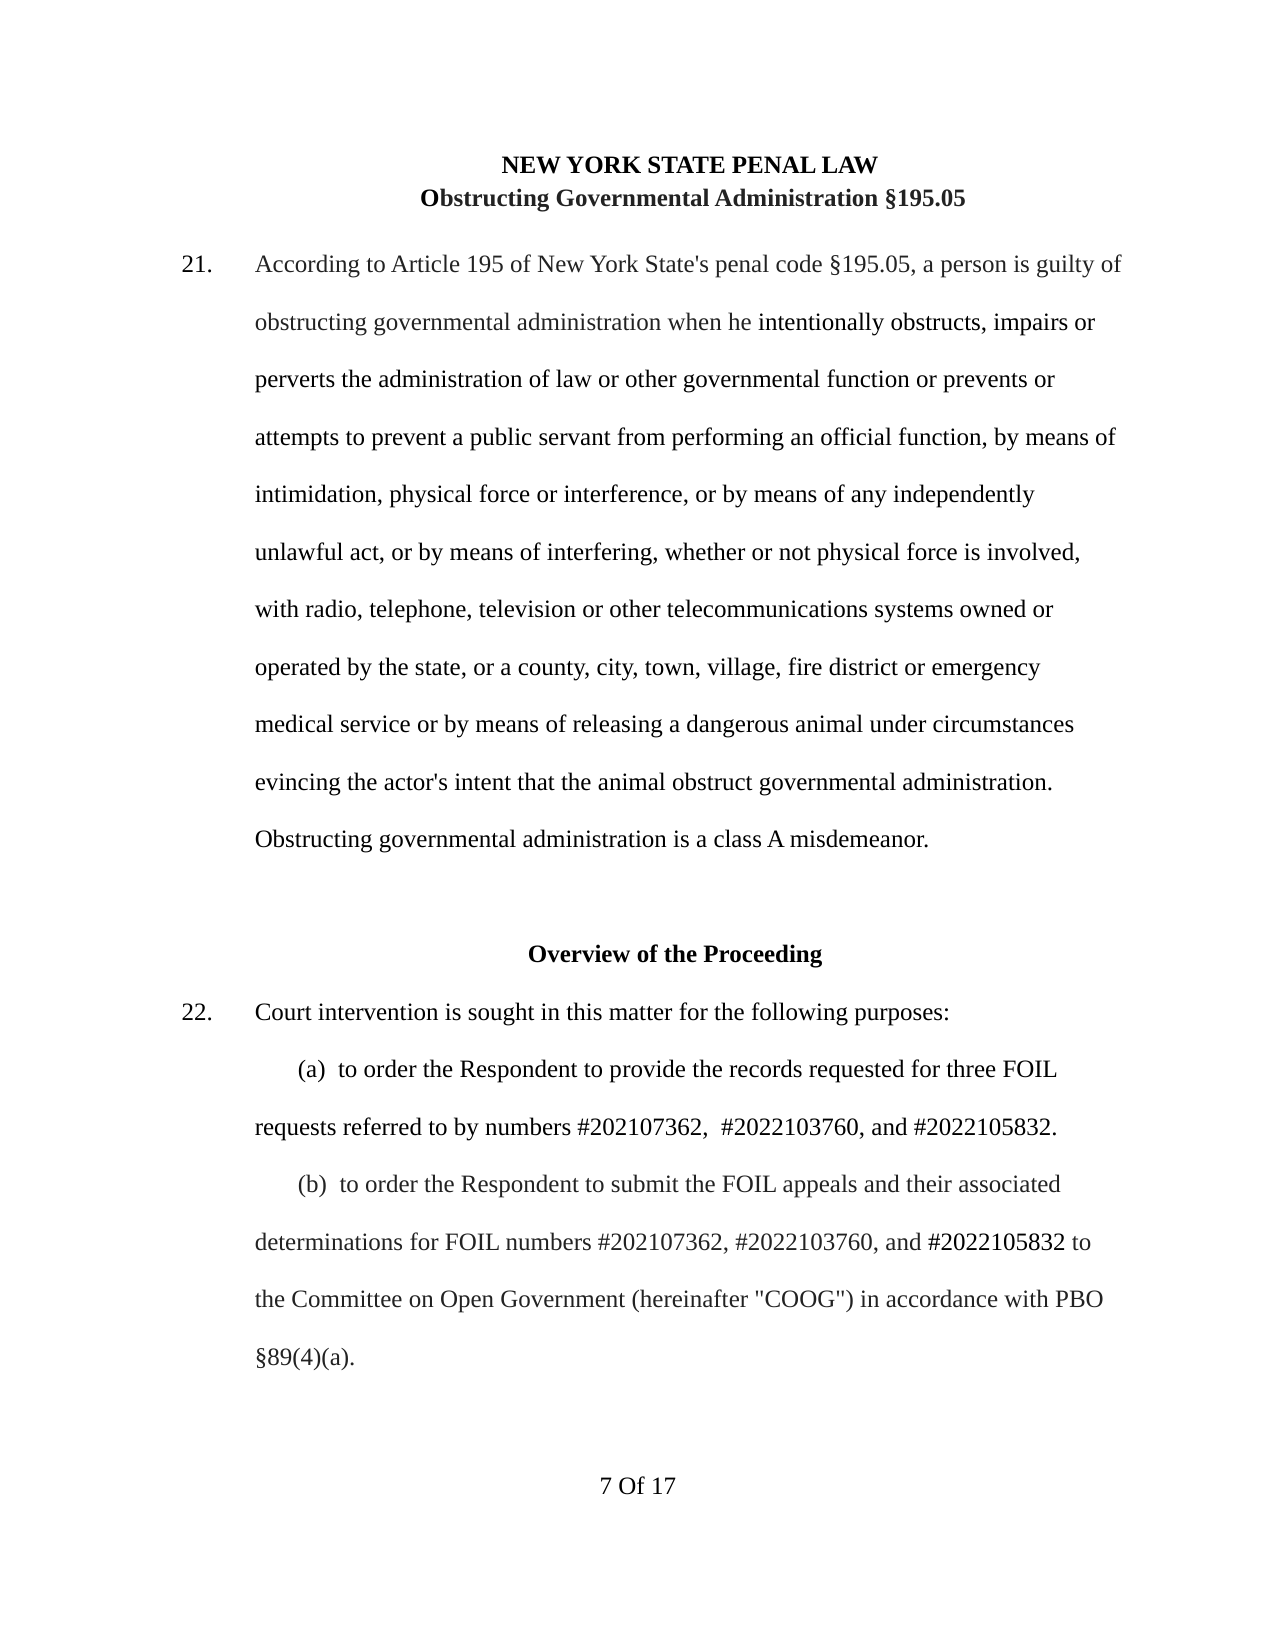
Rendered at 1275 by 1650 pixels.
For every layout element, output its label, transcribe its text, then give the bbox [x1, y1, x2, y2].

list NEW YORK STATE PENAL LAW Obstructing Governmental Administration §195.05 [181, 150, 1125, 245]
list Overview of the Proceeding [187, 882, 1125, 968]
list (b) to order the Respondent to submit the FOIL appeals and their associated determinations for FOIL numbers #202107362, #2022103760, and #2022105832 to the Committee on Open Government (hereinafter "COOG") in accordance with PBO §89(4)(a). [181, 1169, 1125, 1370]
list According to Article 195 of New York State's penal code §195.05, a person is guilty of obstructing governmental administration when he intentionally obstructs, impairs or perverts the administration of law or other governmental function or prevents or attempts to prevent a public servant from performing an official function, by means of intimidation, physical force or interference, or by means of any independently unlawful act, or by means of interfering, whether or not physical force is involved, with radio, telephone, television or other telecommunications systems owned or operated by the state, or a county, city, town, village, fire district or emergency medical service or by means of releasing a dangerous animal under circumstances evincing the actor's intent that the animal obstruct governmental administration. Obstructing governmental administration is a class A misdemeanor. [181, 249, 1125, 853]
list (a) to order the Respondent to provide the records requested for three FOIL requests referred to by numbers #202107362, #2022103760, and #2022105832. [181, 1054, 1125, 1140]
list Court intervention is sought in this matter for the following purposes: [181, 997, 1125, 1025]
